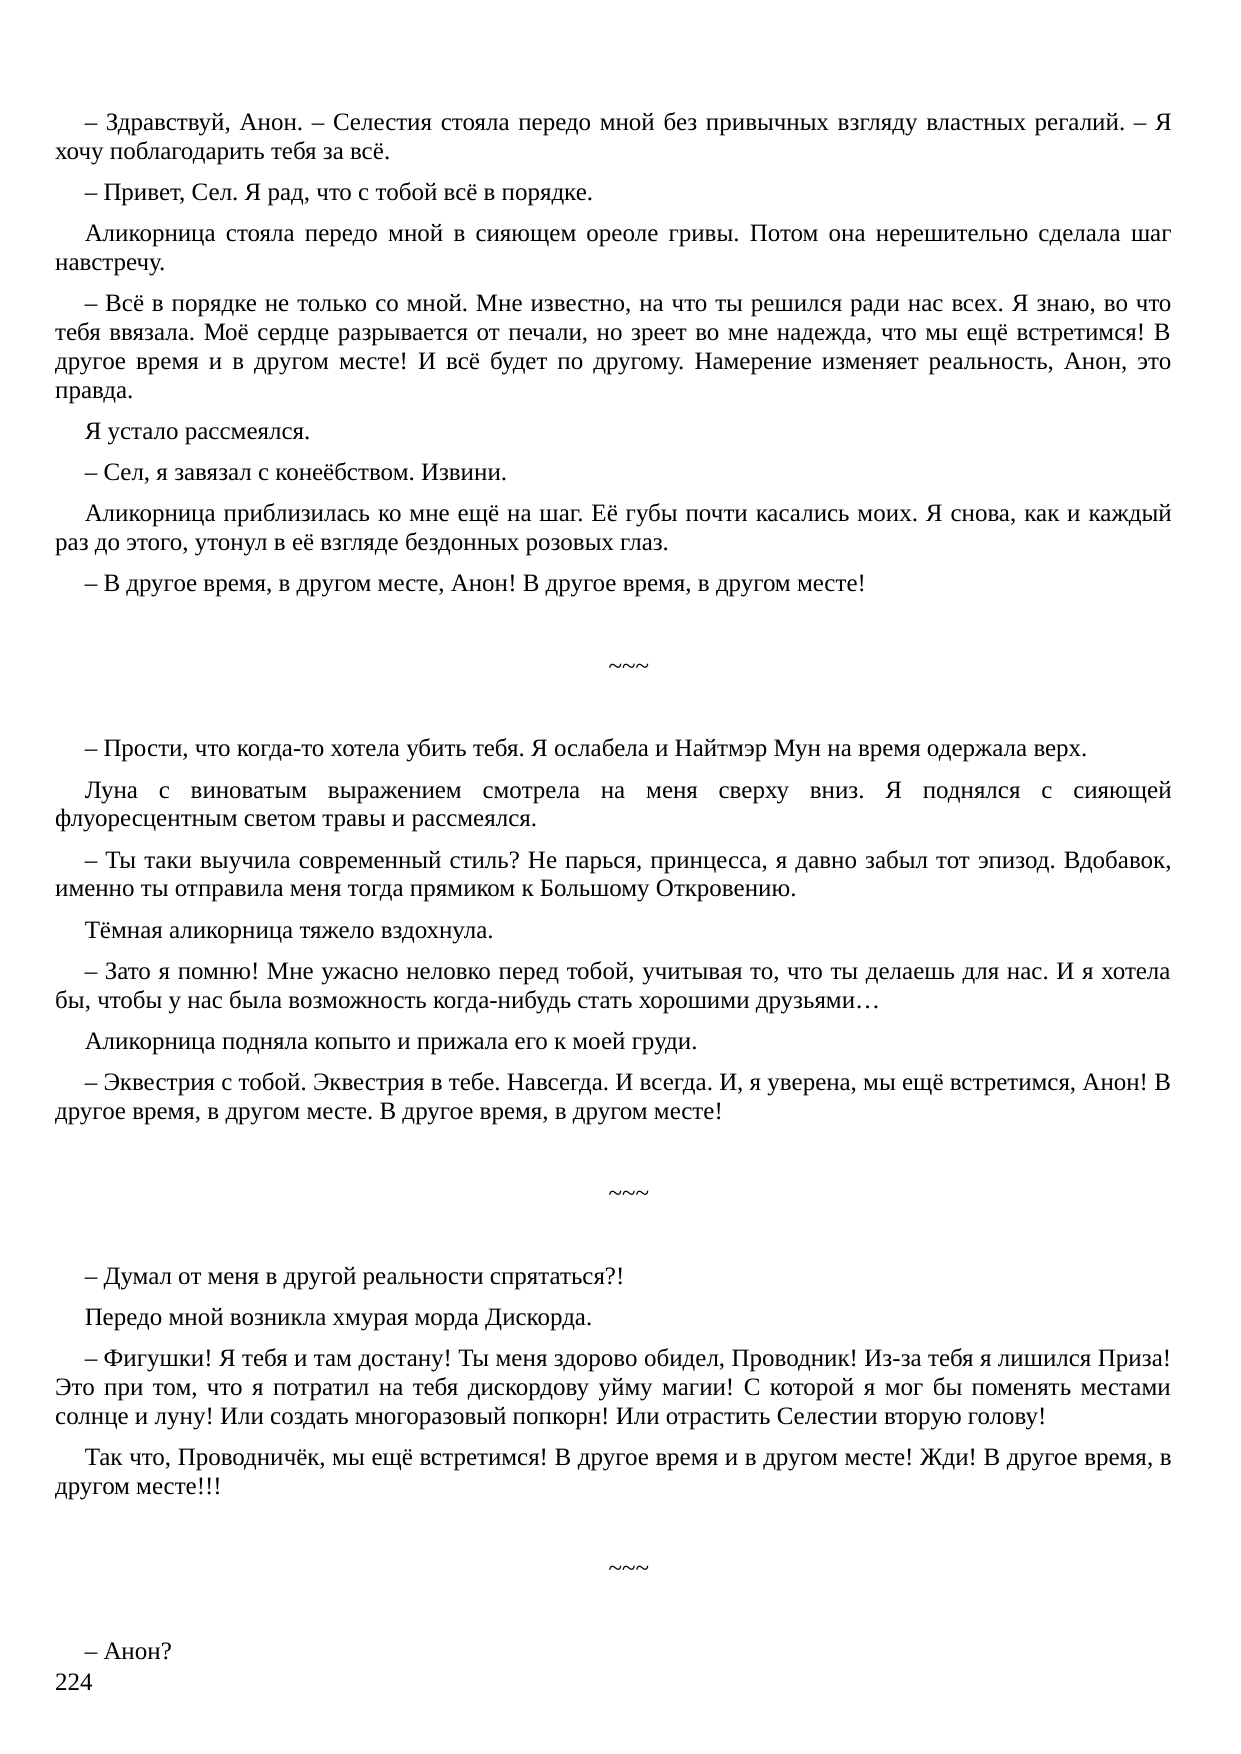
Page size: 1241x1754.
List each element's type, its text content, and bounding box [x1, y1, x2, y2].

text – Всё в порядке не только со мной. Мне известно, на что ты решился ради нас всех. Я знаю, во что тебя ввязала. Моё сердце разрывается от печали, но зреет во мне надежда, что мы ещё встретимся! В другое время и в другом месте! И всё будет по другому. Намерение изменяет реальность, Анон, это правда. [55, 288, 1173, 403]
text – Эквестрия с тобой. Эквестрия в тебе. Навсегда. И всегда. И, я уверена, мы ещё встретимся, Анон! В другое время, в другом месте. В другое время, в другом месте! [55, 1067, 1173, 1125]
text Передо мной возникла хмурая морда Дискорда. [55, 1302, 1173, 1331]
text – Сел, я завязал с конеёбством. Извини. [55, 457, 1173, 486]
text – Зато я помню! Мне ужасно неловко перед тобой, учитывая то, что ты делаешь для нас. И я хотела бы, чтобы у нас была возможность когда-нибудь стать хорошими друзьями… [55, 956, 1173, 1013]
text – Анон? [55, 1636, 1173, 1665]
text – Здравствуй, Анон. – Селестия стояла передо мной без привычных взгляду властных регалий. – Я хочу поблагодарить тебя за всё. [55, 107, 1173, 165]
text – В другое время, в другом месте, Анон! В другое время, в другом месте! [55, 568, 1173, 597]
text Луна с виноватым выражением смотрела на меня сверху вниз. Я поднялся с сияющей флуоресцентным светом травы и рассмеялся. [55, 775, 1173, 832]
text Аликорница приблизилась ко мне ещё на шаг. Её губы почти касались моих. Я снова, как и каждый раз до этого, утонул в её взгляде бездонных розовых глаз. [55, 498, 1173, 556]
text Тёмная аликорница тяжело вздохнула. [55, 915, 1173, 943]
text – Привет, Сел. Я рад, что с тобой всё в порядке. [55, 177, 1173, 206]
text Я устало рассмеялся. [55, 416, 1173, 445]
text ~~~ [55, 651, 1173, 680]
text ~~~ [55, 1178, 1173, 1207]
text Аликорница подняла копыто и прижала его к моей груди. [55, 1026, 1173, 1055]
text ~~~ [55, 1553, 1173, 1582]
text – Фигушки! Я тебя и там достану! Ты меня здорово обидел, Проводник! Из-за тебя я лишился Приза! Это при том, что я потратил на тебя дискордову уйму магии! С которой я мог бы поменять местами солнце и луну! Или создать многоразовый попкорн! Или отрастить Селестии вторую голову! [55, 1343, 1173, 1430]
text Так что, Проводничёк, мы ещё встретимся! В другое время и в другом месте! Жди! В другое время, в другом месте!!! [55, 1442, 1173, 1500]
text – Ты таки выучила современный стиль? Не парься, принцесса, я давно забыл тот эпизод. Вдобавок, именно ты отправила меня тогда прямиком к Большому Откровению. [55, 845, 1173, 902]
text – Прости, что когда-то хотела убить тебя. Я ослабела и Найтмэр Мун на время одержала верх. [55, 733, 1173, 762]
text – Думал от меня в другой реальности спрятаться?! [55, 1261, 1173, 1290]
text Аликорница стояла передо мной в сияющем ореоле гривы. Потом она нерешительно сделала шаг навстречу. [55, 218, 1173, 276]
